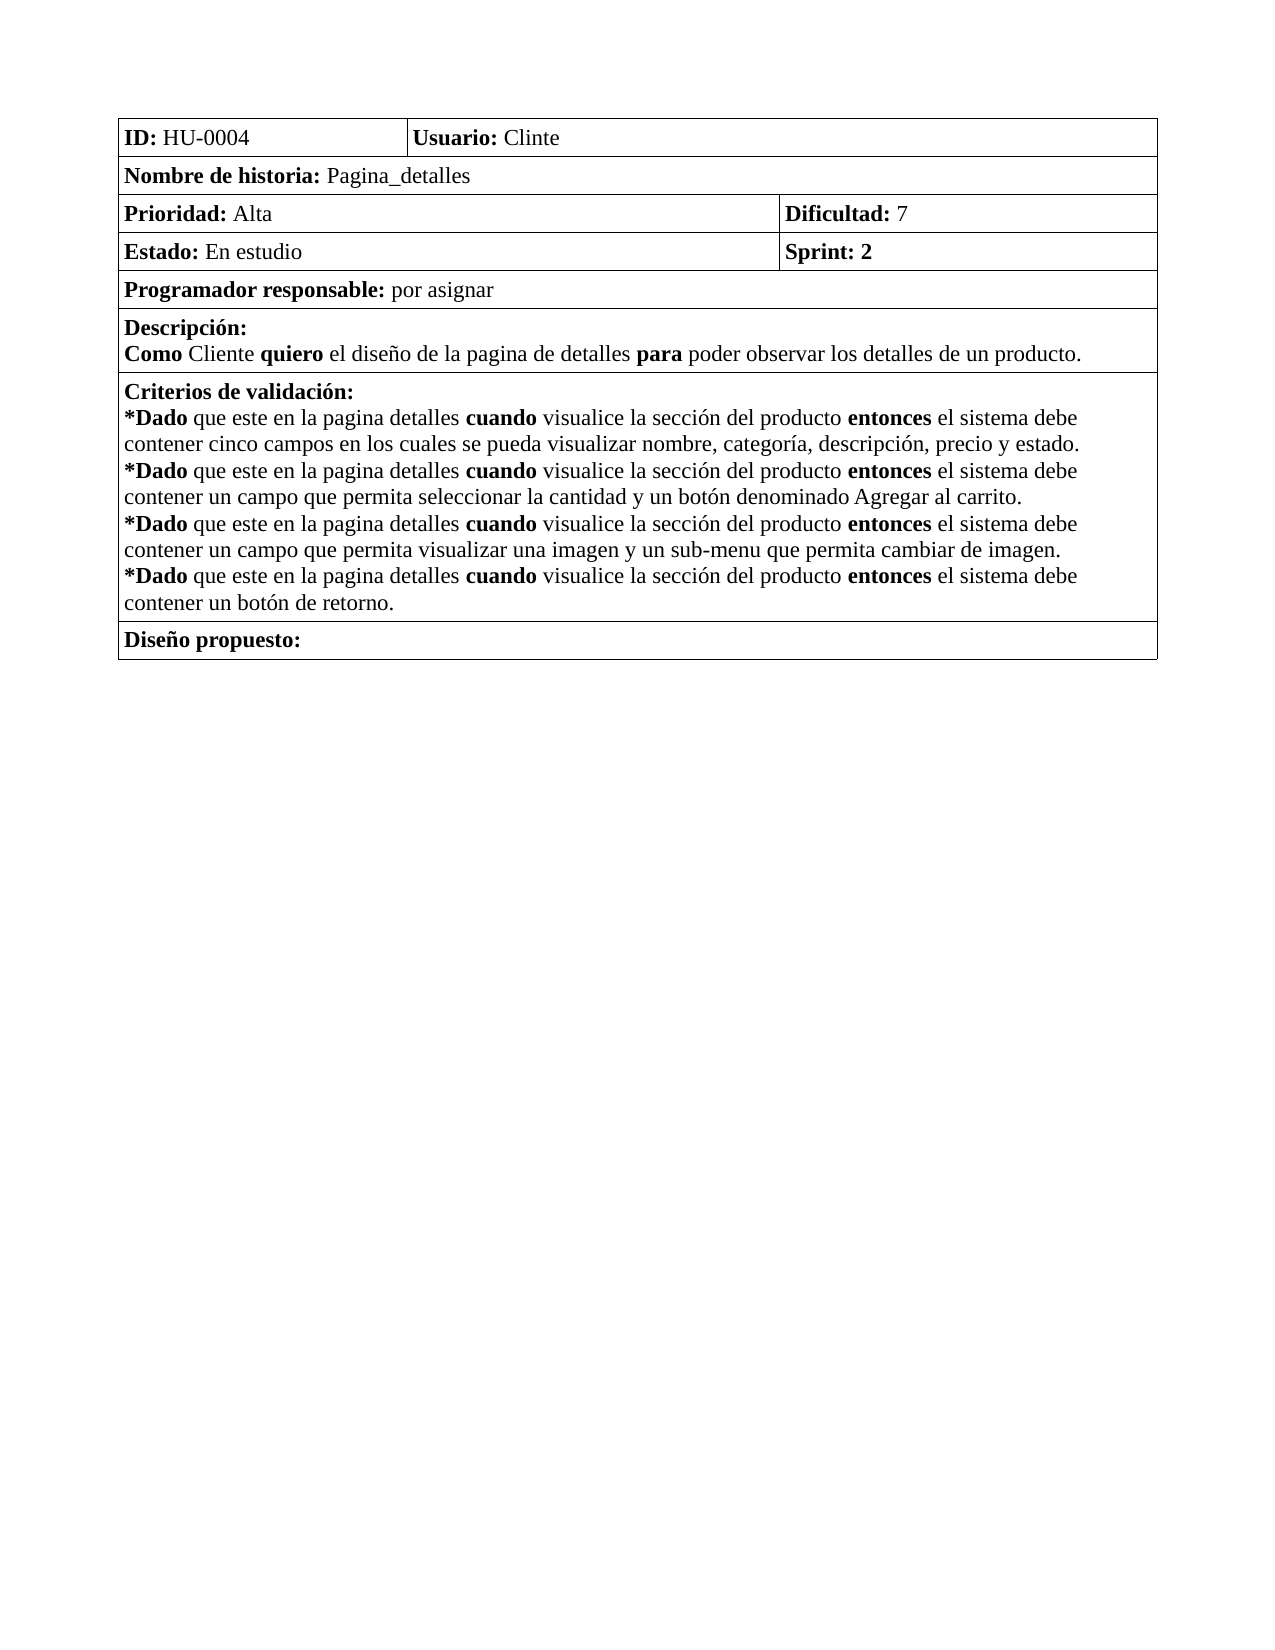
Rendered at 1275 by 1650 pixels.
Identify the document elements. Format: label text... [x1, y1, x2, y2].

table_cell Diseño propuesto: [119, 622, 1157, 659]
table_cell Dificultad: 7 [780, 195, 1157, 232]
table_cell Criterios de validación: *Dado que este en la pagina detalles cuando visualice la sección del producto entonces el sistema debe contener cinco campos en los cuales se pueda visualizar nombre, categoría, descripción, precio y estado. *Dado que este en la pagina detalles cuando visualice la sección del producto entonces el sistema debe contener un campo que permita seleccionar la cantidad y un botón denominado Agregar al carrito. *Dado que este en la pagina detalles cuando visualice la sección del producto entonces el sistema debe contener un campo que permita visualizar una imagen y un sub-menu que permita cambiar de imagen. *Dado que este en la pagina detalles cuando visualice la sección del producto entonces el sistema debe contener un botón de retorno. [119, 373, 1157, 621]
table_header Usuario: Clinte [408, 119, 1157, 156]
table_cell Estado: En estudio [119, 233, 779, 270]
table_cell Sprint: 2 [780, 233, 1157, 270]
table_cell Descripción: Como Cliente quiero el diseño de la pagina de detalles para poder observar los detalles de un producto. [119, 309, 1157, 372]
table_cell Nombre de historia: Pagina_detalles [119, 157, 1157, 194]
table_header ID: HU-0004 [119, 119, 407, 156]
table_cell Prioridad: Alta [119, 195, 779, 232]
table_cell Programador responsable: por asignar [119, 271, 1157, 308]
